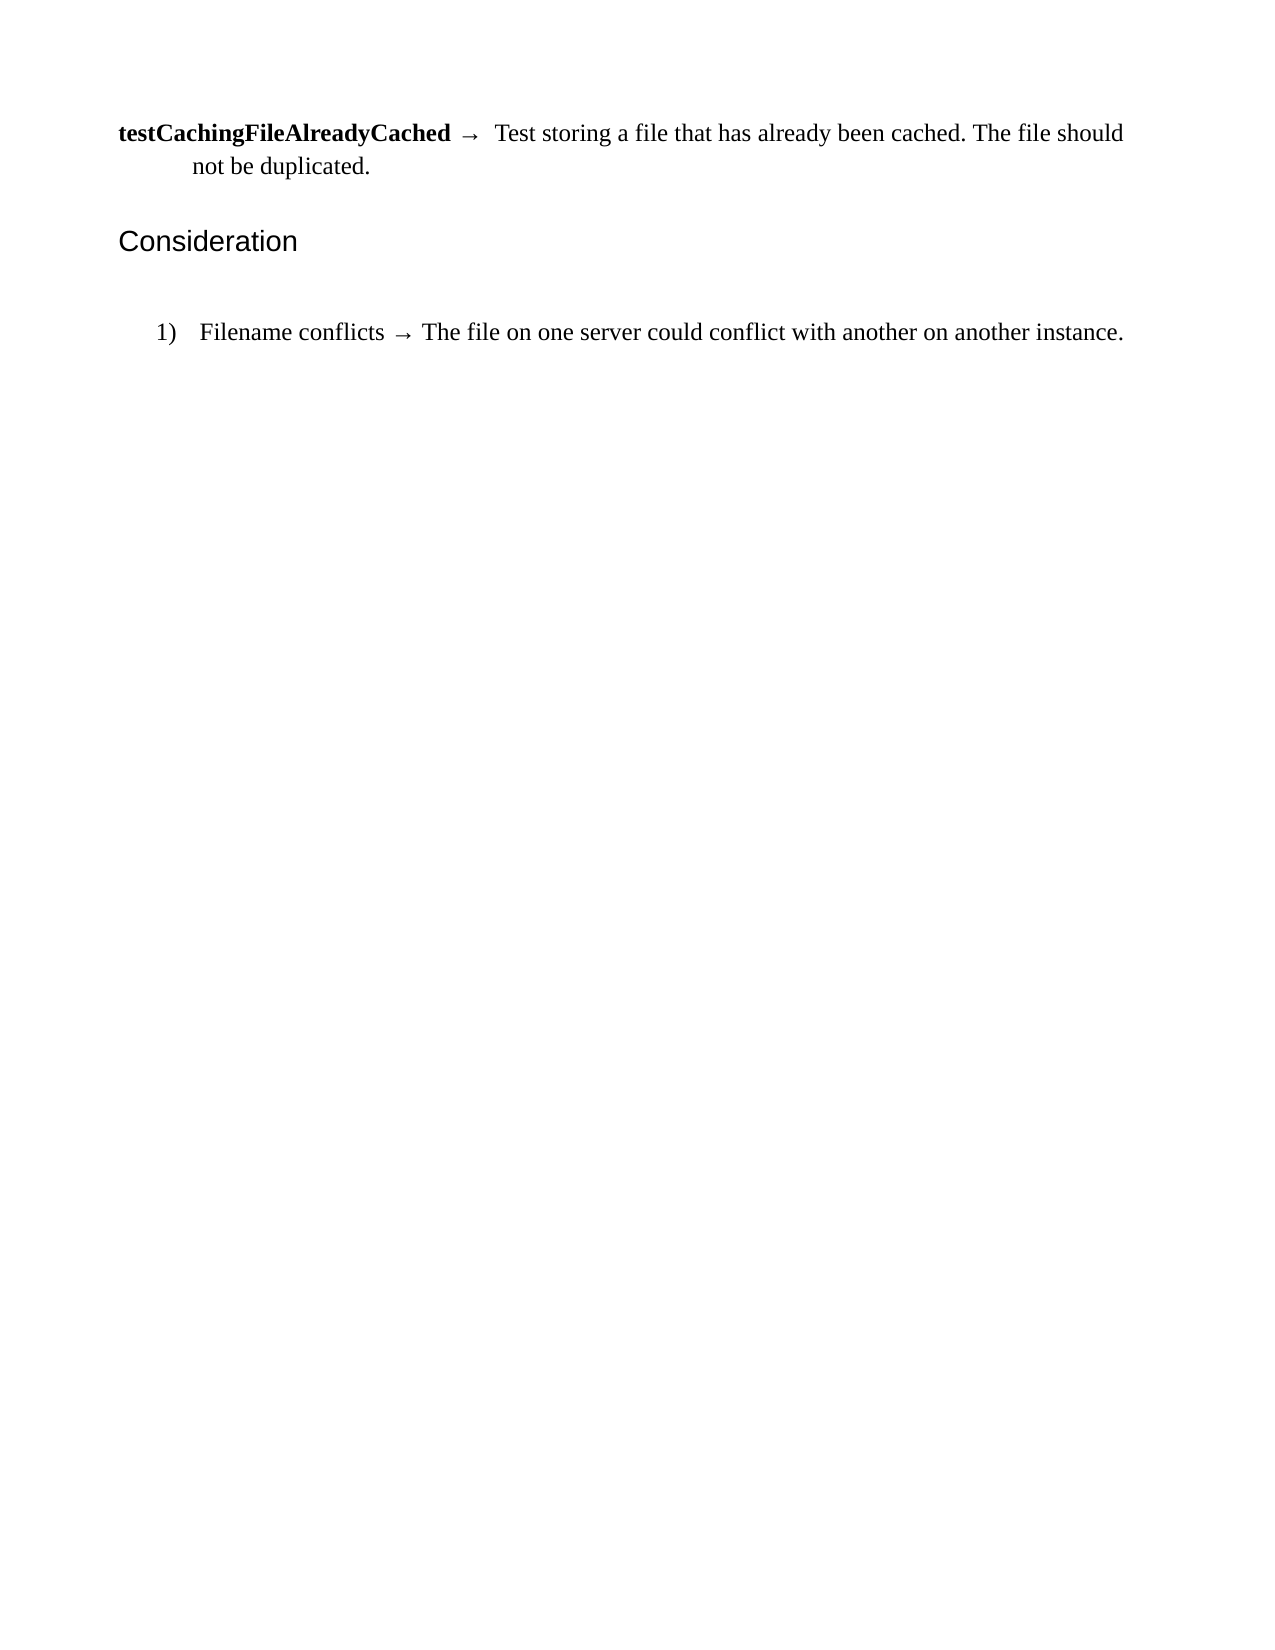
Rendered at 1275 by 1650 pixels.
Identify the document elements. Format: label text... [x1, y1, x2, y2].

text testCachingFileAlreadyCached → Test storing a file that has already been cached. The file should not be duplicated. [118, 118, 1157, 180]
subtitle Consideration [118, 224, 1157, 257]
list Filename conflicts → The file on one server could conflict with another on another instance. [156, 317, 1157, 346]
